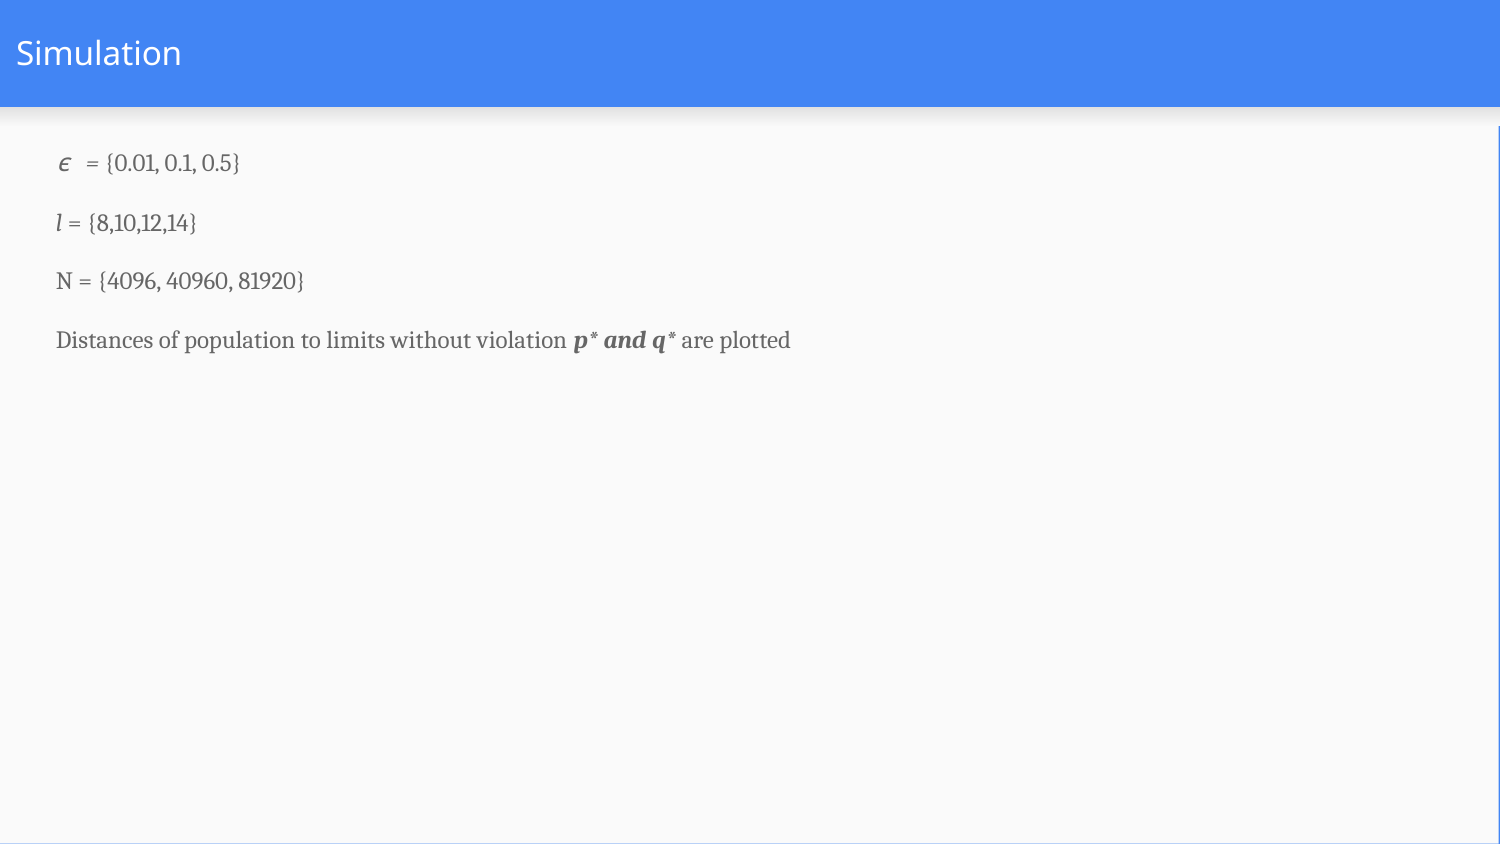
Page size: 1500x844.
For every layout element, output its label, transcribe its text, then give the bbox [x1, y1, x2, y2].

title Simulation [16, 2, 1464, 102]
text_box є = {0.01, 0.1, 0.5} l = {8,10,12,14} N = {4096, 40960, 81920} Distances of population to limits without violation p* and q* are plotted [41, 137, 986, 361]
